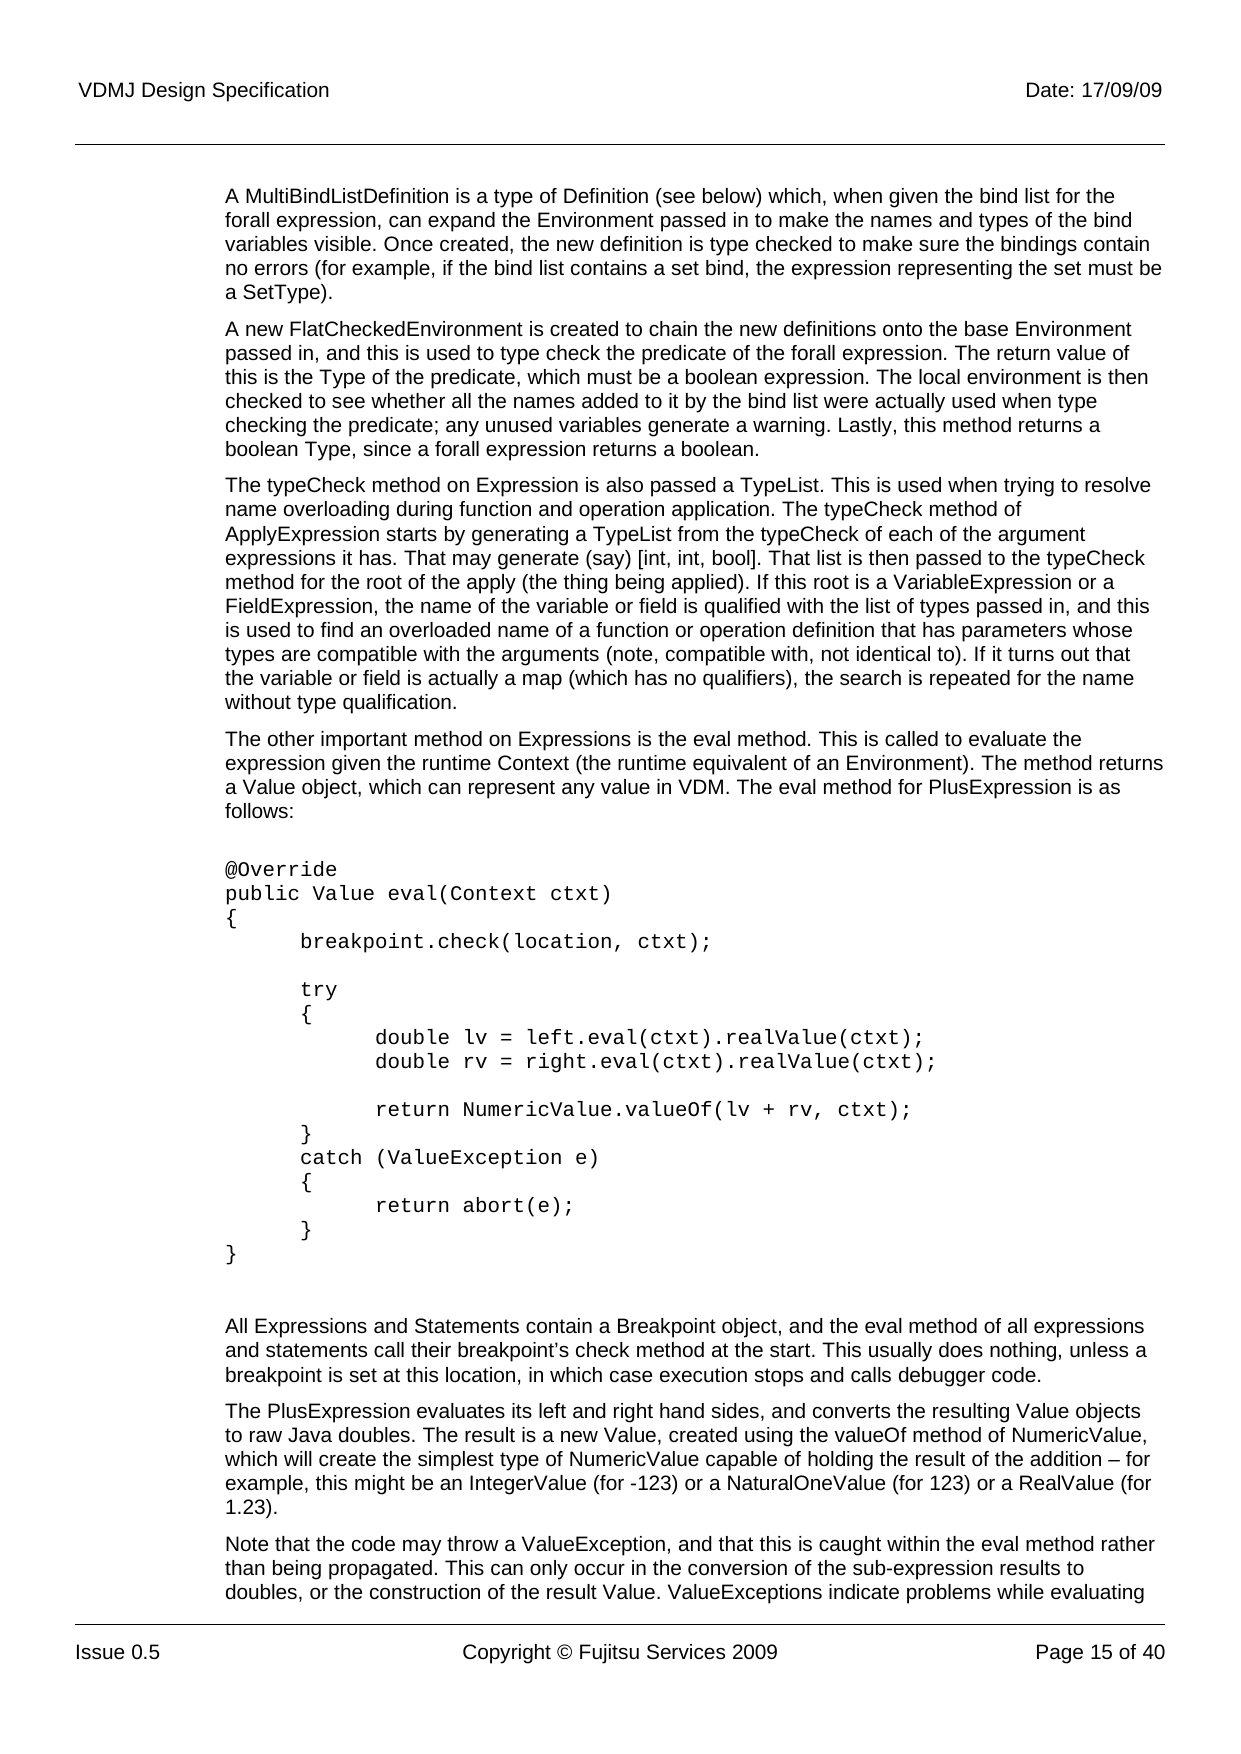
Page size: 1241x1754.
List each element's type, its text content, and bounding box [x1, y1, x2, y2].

text } [225, 1242, 1165, 1266]
text return NumericValue.valueOf(lv + rv, ctxt); [225, 1099, 1165, 1123]
text { [225, 1003, 1165, 1027]
text catch (ValueException e) [225, 1147, 1165, 1171]
text The typeCheck method on Expression is also passed a TypeList. This is used when trying to resolve name overloading during function and operation application. The typeCheck method of ApplyExpression starts by generating a TypeList from the typeCheck of each of the argument expressions it has. That may generate (say) [int, int, bool]. That list is then passed to the typeCheck method for the root of the apply (the thing being applied). If this root is a VariableExpression or a FieldExpression, the name of the variable or field is qualified with the list of types passed in, and this is used to find an overloaded name of a function or operation definition that has parameters whose types are compatible with the arguments (note, compatible with, not identical to). If it turns out that the variable or field is actually a map (which has no qualifiers), the search is repeated for the name without type qualification. [225, 473, 1165, 714]
text try [225, 979, 1165, 1003]
text } [225, 1123, 1165, 1147]
text { [225, 1171, 1165, 1194]
text double rv = right.eval(ctxt).realValue(ctxt); [225, 1051, 1165, 1075]
text A MultiBindListDefinition is a type of Definition (see below) which, when given the bind list for the forall expression, can expand the Environment passed in to make the names and types of the bind variables visible. Once created, the new definition is type checked to make sure the bindings contain no errors (for example, if the bind list contains a set bind, the expression representing the set must be a SetType). [225, 184, 1165, 304]
text The PlusExpression evaluates its left and right hand sides, and converts the resulting Value objects to raw Java doubles. The result is a new Value, created using the valueOf method of NumericValue, which will create the simplest type of NumericValue capable of holding the result of the addition – for example, this might be an IntegerValue (for -123) or a NaturalOneValue (for 123) or a RealValue (for 1.23). [225, 1399, 1165, 1519]
text double lv = left.eval(ctxt).realValue(ctxt); [225, 1027, 1165, 1051]
text { [225, 907, 1165, 931]
text } [225, 1218, 1165, 1242]
text return abort(e); [225, 1194, 1165, 1218]
text public Value eval(Context ctxt) [225, 883, 1165, 907]
text All Expressions and Statements contain a Breakpoint object, and the eval method of all expressions and statements call their breakpoint’s check method at the start. This usually does nothing, unless a breakpoint is set at this location, in which case execution stops and calls debugger code. [225, 1314, 1165, 1387]
text A new FlatCheckedEnvironment is created to chain the new definitions onto the base Environment passed in, and this is used to type check the predicate of the forall expression. The return value of this is the Type of the predicate, which must be a boolean expression. The local environment is then checked to see whether all the names added to it by the bind list were actually used when type checking the predicate; any unused variables generate a warning. Lastly, this method returns a boolean Type, since a forall expression returns a boolean. [225, 316, 1165, 461]
text The other important method on Expressions is the eval method. This is called to evaluate the expression given the runtime Context (the runtime equivalent of an Environment). The method returns a Value object, which can represent any value in VDM. The eval method for PlusExpression is as follows: [225, 726, 1165, 823]
text breakpoint.check(location, ctxt); [225, 931, 1165, 955]
text @Override [225, 859, 1165, 883]
text Note that the code may throw a ValueException, and that this is caught within the eval method rather than being propagated. This can only occur in the conversion of the sub-expression results to doubles, or the construction of the result Value. ValueExceptions indicate problems while evaluating [225, 1532, 1165, 1604]
